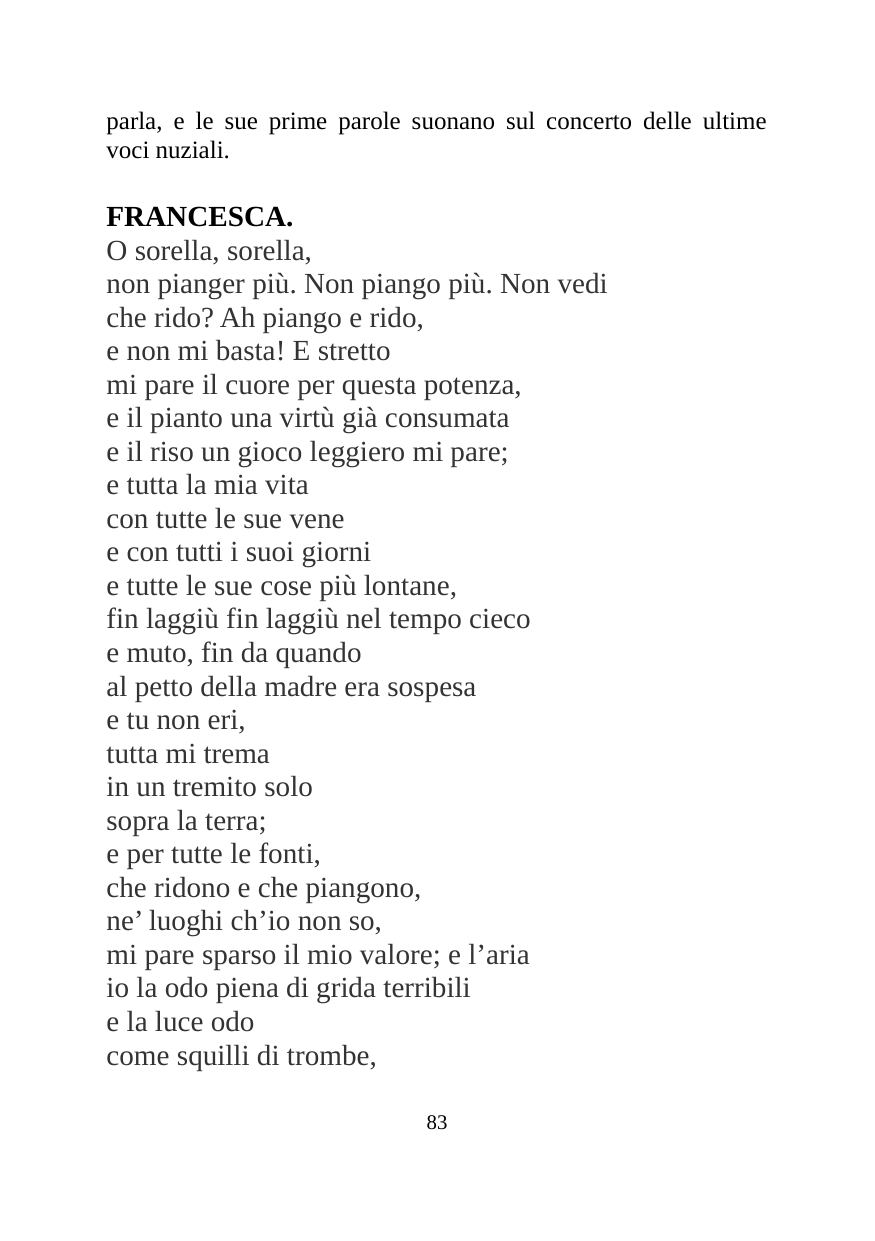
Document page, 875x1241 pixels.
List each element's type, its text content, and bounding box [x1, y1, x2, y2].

text FRANCESCA. [106, 199, 767, 233]
text O sorella, sorella, non pianger più. Non piango più. Non vedi che rido? Ah piango e rido, e non mi basta! E stretto mi pare il cuore per questa potenza, e il pianto una virtù già consumata e il riso un gioco leggiero mi pare; e tutta la mia vita con tutte le sue vene e con tutti i suoi giorni e tutte le sue cose più lontane, fin laggiù fin laggiù nel tempo cieco e muto, fin da quando al petto della madre era sospesa e tu non eri, tutta mi trema in un tremito solo sopra la terra; e per tutte le fonti, che ridono e che piangono, ne’ luoghi ch’io non so, mi pare sparso il mio valore; e l’aria io la odo piena di grida terribili e la luce odo come squilli di trombe, [106, 233, 767, 1071]
text parla, e le sue prime parole suonano sul concerto delle ultime voci nuziali. [106, 106, 767, 164]
